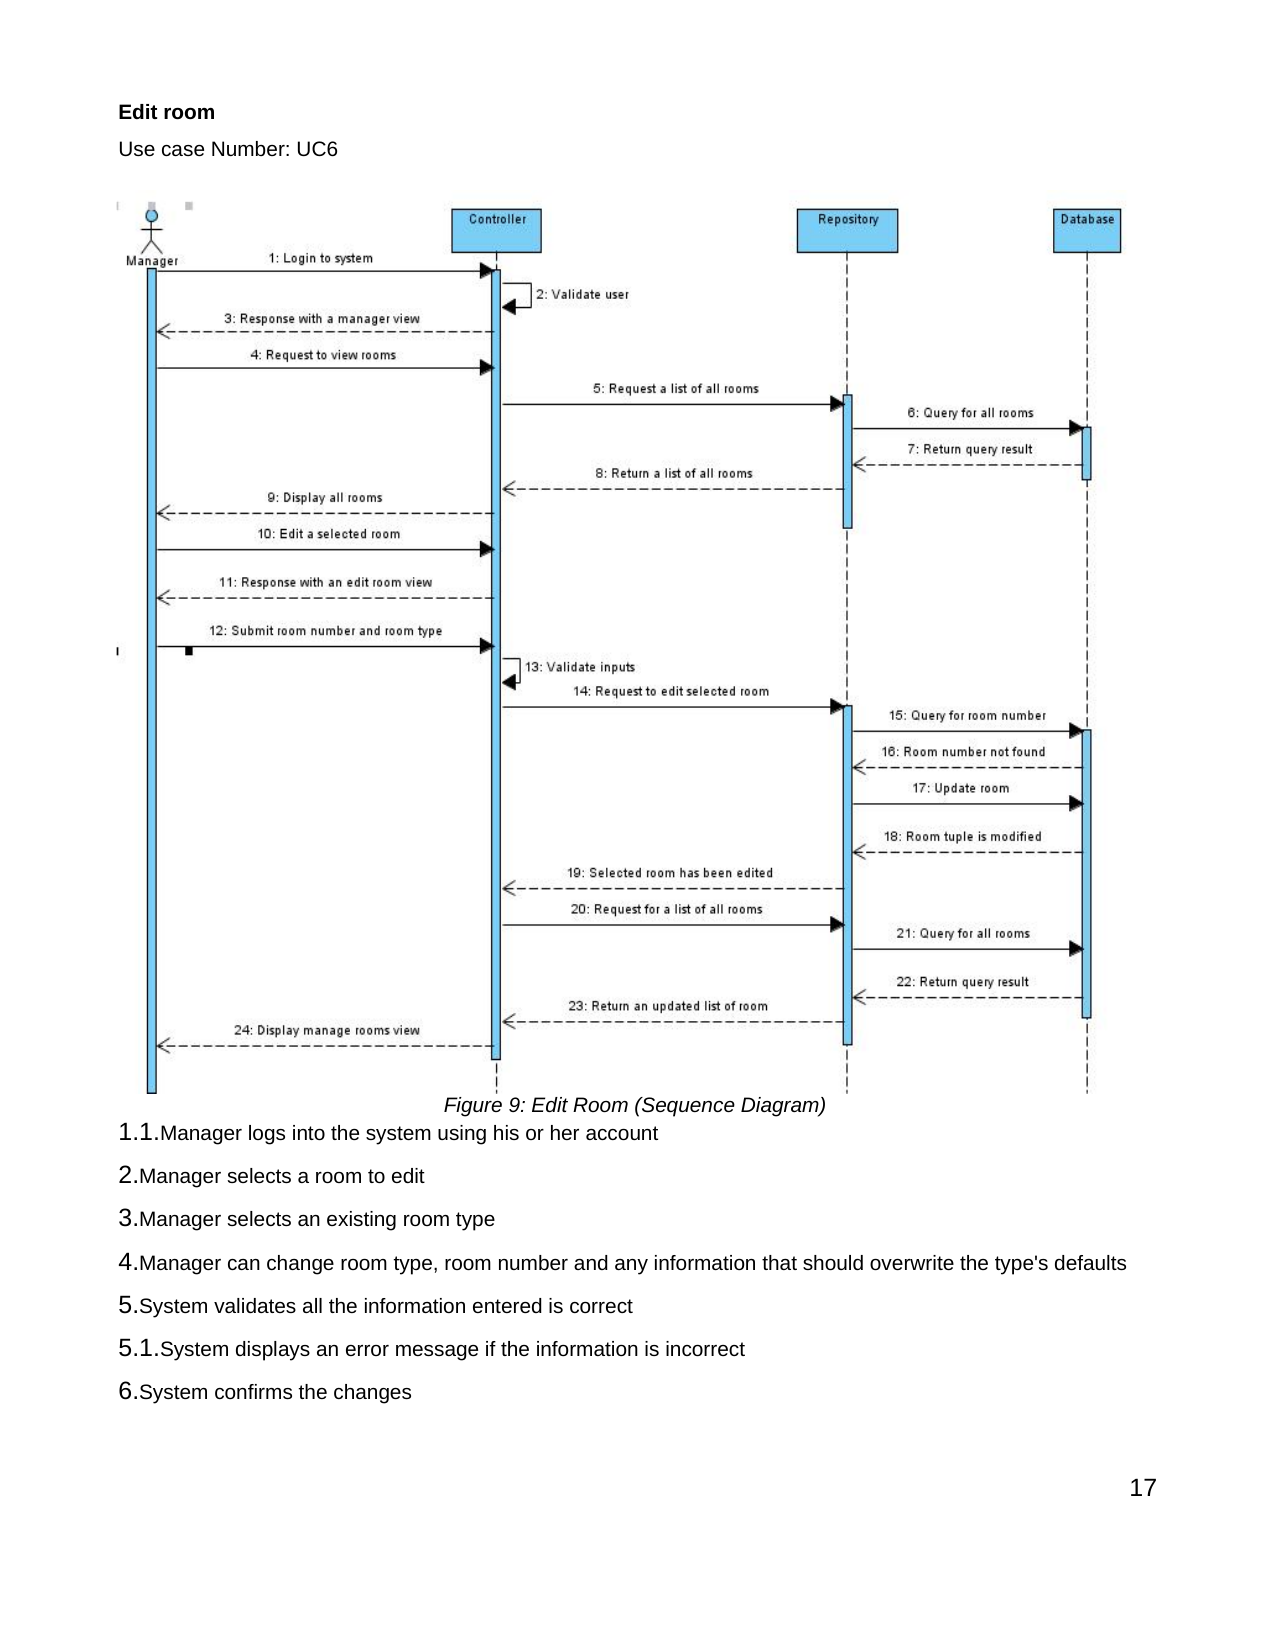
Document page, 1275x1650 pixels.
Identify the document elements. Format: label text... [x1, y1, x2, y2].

list Figure 9: Edit Room (Sequence Diagram) [117, 1094, 1155, 1117]
subtitle Edit room [118, 100, 1157, 124]
list Manager selects an existing room type [118, 1203, 1157, 1232]
list Manager logs into the system using his or her account [117, 172, 1157, 1146]
list System validates all the information entered is correct [118, 1290, 1157, 1318]
list System displays an error message if the information is incorrect [118, 1333, 1157, 1362]
picture [116, 190, 1156, 1094]
text Use case Number: UC6 [118, 136, 1157, 160]
list Manager can change room type, room number and any information that should overwrite the type's defaults [118, 1247, 1157, 1275]
list System confirms the changes [118, 1376, 1157, 1405]
list Manager selects a room to edit [118, 1160, 1157, 1189]
